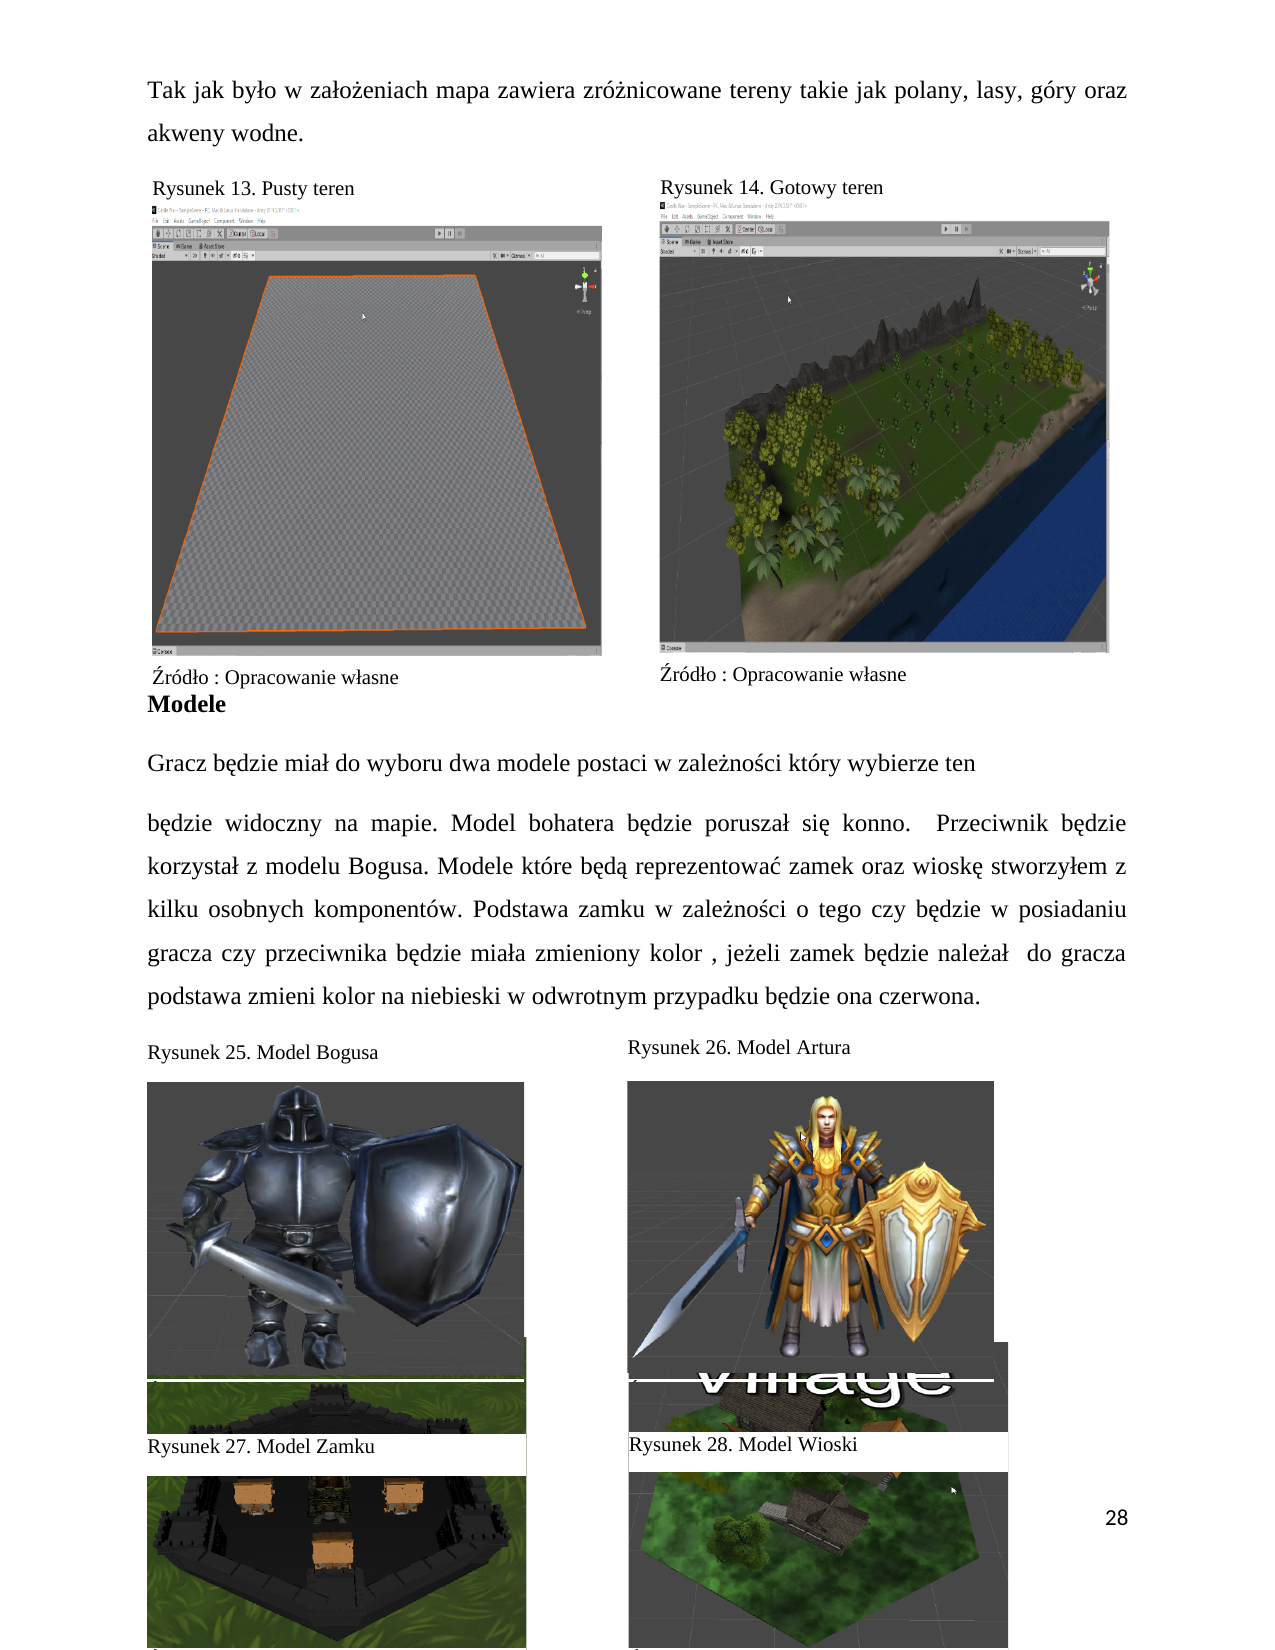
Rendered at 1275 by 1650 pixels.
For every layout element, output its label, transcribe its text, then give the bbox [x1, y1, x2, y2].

text Rysunek 25. Model Bogusa [147, 1040, 524, 1064]
text Tak jak było w założeniach mapa zawiera zróżnicowane tereny takie jak polany, lasy, góry oraz akweny wodne. [147, 75, 1128, 147]
text Rysunek 26. Model Artura [627, 1035, 994, 1059]
text Źródło : Opracowanie własne [152, 665, 602, 689]
text Rysunek 27. Model Zamku [147, 1434, 526, 1458]
text Modele [147, 223, 1128, 717]
text Rysunek 13. Pusty teren [152, 175, 638, 199]
text Rysunek 14. Gotowy teren [660, 175, 1191, 199]
text Źródło : Opracowanie własne [659, 662, 1109, 686]
text będzie widoczny na mapie. Model bohatera będzie poruszał się konno. Przeciwnik będzie korzystał z modelu Bogusa. Modele które będą reprezentować zamek oraz wioskę stworzyłem z kilku osobnych komponentów. Podstawa zamku w zależności o tego czy będzie w posiadaniu gracza czy przeciwnika będzie miała zmieniony kolor , jeżeli zamek będzie należał do gracza podstawa zmieni kolor na niebieski w odwrotnym przypadku będzie ona czerwona. [147, 808, 1128, 1009]
text Gracz będzie miał do wyboru dwa modele postaci w zależności który wybierze ten [147, 748, 1128, 777]
text Rysunek 28. Model Wioski [629, 1432, 1008, 1456]
